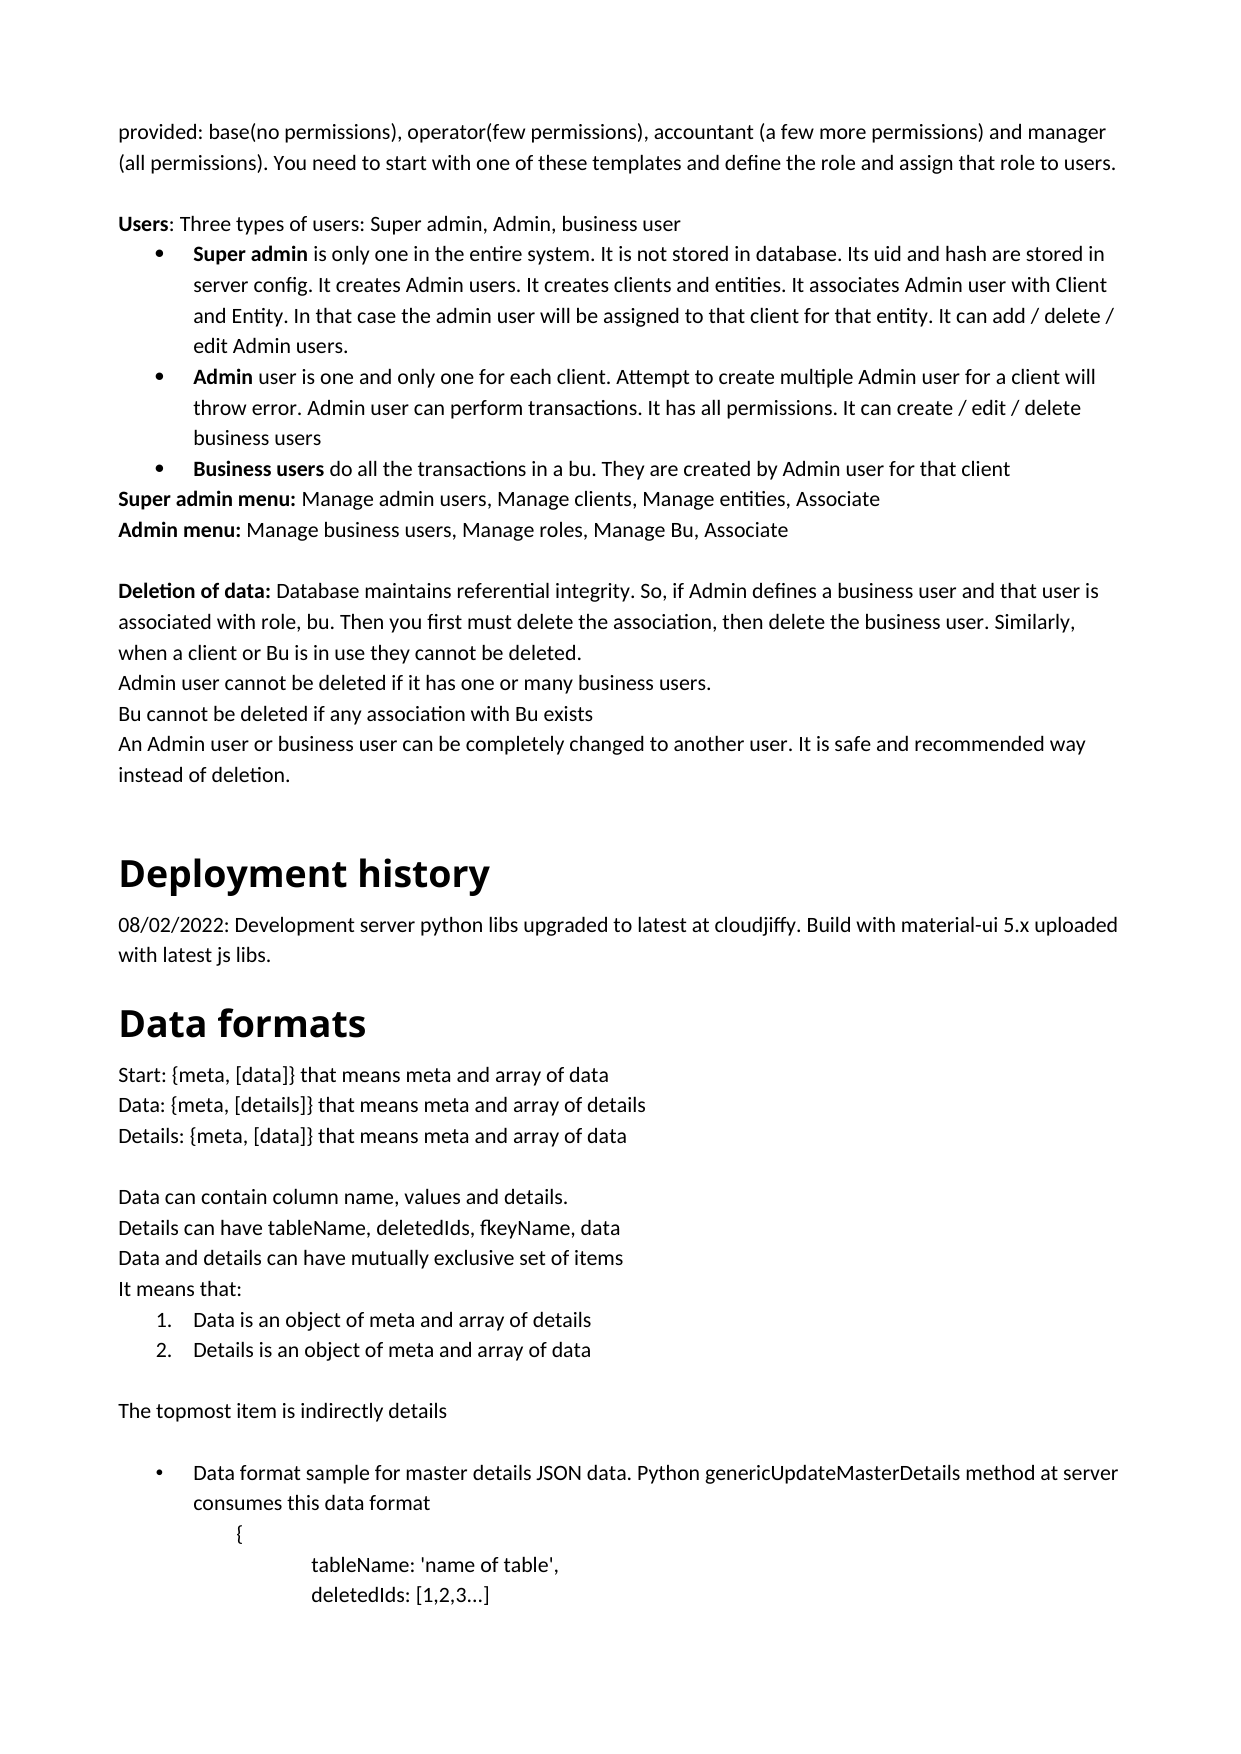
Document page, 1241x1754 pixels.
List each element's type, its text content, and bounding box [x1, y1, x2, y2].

text Admin menu: Manage business users, Manage roles, Manage Bu, Associate [118, 516, 1122, 543]
text Data can contain column name, values and details. [118, 1183, 1122, 1210]
list Super admin is only one in the entire system. It is not stored in database. Its uid and hash are stored in server config. It creates Admin users. It creates clients and entities. It associates Admin user with Client and Entity. In that case the admin user will be assigned to that client for that entity. It can add / delete / edit Admin users. [156, 241, 1122, 359]
text provided: base(no permissions), operator(few permissions), accountant (a few more permissions) and manager (all permissions). You need to start with one of these templates and define the role and assign that role to users. [118, 118, 1122, 175]
text Data: {meta, [details]} that means meta and array of details [118, 1091, 1122, 1118]
text Bu cannot be deleted if any association with Bu exists [118, 700, 1122, 727]
text 08/02/2022: Development server python libs upgraded to latest at cloudjiffy. Build with material-ui 5.x uploaded with latest js libs. [118, 911, 1122, 968]
text Details: {meta, [data]} that means meta and array of data [118, 1122, 1122, 1149]
list Business users do all the transactions in a bu. They are created by Admin user for that client [156, 455, 1122, 482]
text Admin user cannot be deleted if it has one or many business users. [118, 669, 1122, 696]
text Details can have tableName, deletedIds, fkeyName, data [118, 1214, 1122, 1241]
subtitle Deployment history [118, 847, 1122, 898]
text tableName: 'name of table', [236, 1551, 1122, 1577]
list Data format sample for master details JSON data. Python genericUpdateMasterDetails method at server consumes this data format [156, 1459, 1122, 1516]
text It means that: [118, 1275, 1122, 1302]
text An Admin user or business user can be completely changed to another user. It is safe and recommended way instead of deletion. [118, 731, 1122, 788]
text The topmost item is indirectly details [118, 1398, 1122, 1424]
list Admin user is one and only one for each client. Attempt to create multiple Admin user for a client will throw error. Admin user can perform transactions. It has all permissions. It can create / edit / delete business users [156, 363, 1122, 451]
text deletedIds: [1,2,3...] [236, 1581, 1122, 1608]
subtitle Data formats [118, 997, 1122, 1048]
text Start: {meta, [data]} that means meta and array of data [118, 1061, 1122, 1087]
list Data is an object of meta and array of details [156, 1306, 1122, 1332]
text Users: Three types of users: Super admin, Admin, business user [118, 210, 1122, 237]
text { [236, 1520, 1122, 1547]
text Super admin menu: Manage admin users, Manage clients, Manage entities, Associate [118, 486, 1122, 512]
text Deletion of data: Database maintains referential integrity. So, if Admin defines a business user and that user is associated with role, bu. Then you first must delete the association, then delete the business user. Similarly, when a client or Bu is in use they cannot be deleted. [118, 577, 1122, 665]
text Data and details can have mutually exclusive set of items [118, 1244, 1122, 1271]
list Details is an object of meta and array of data [156, 1336, 1122, 1363]
